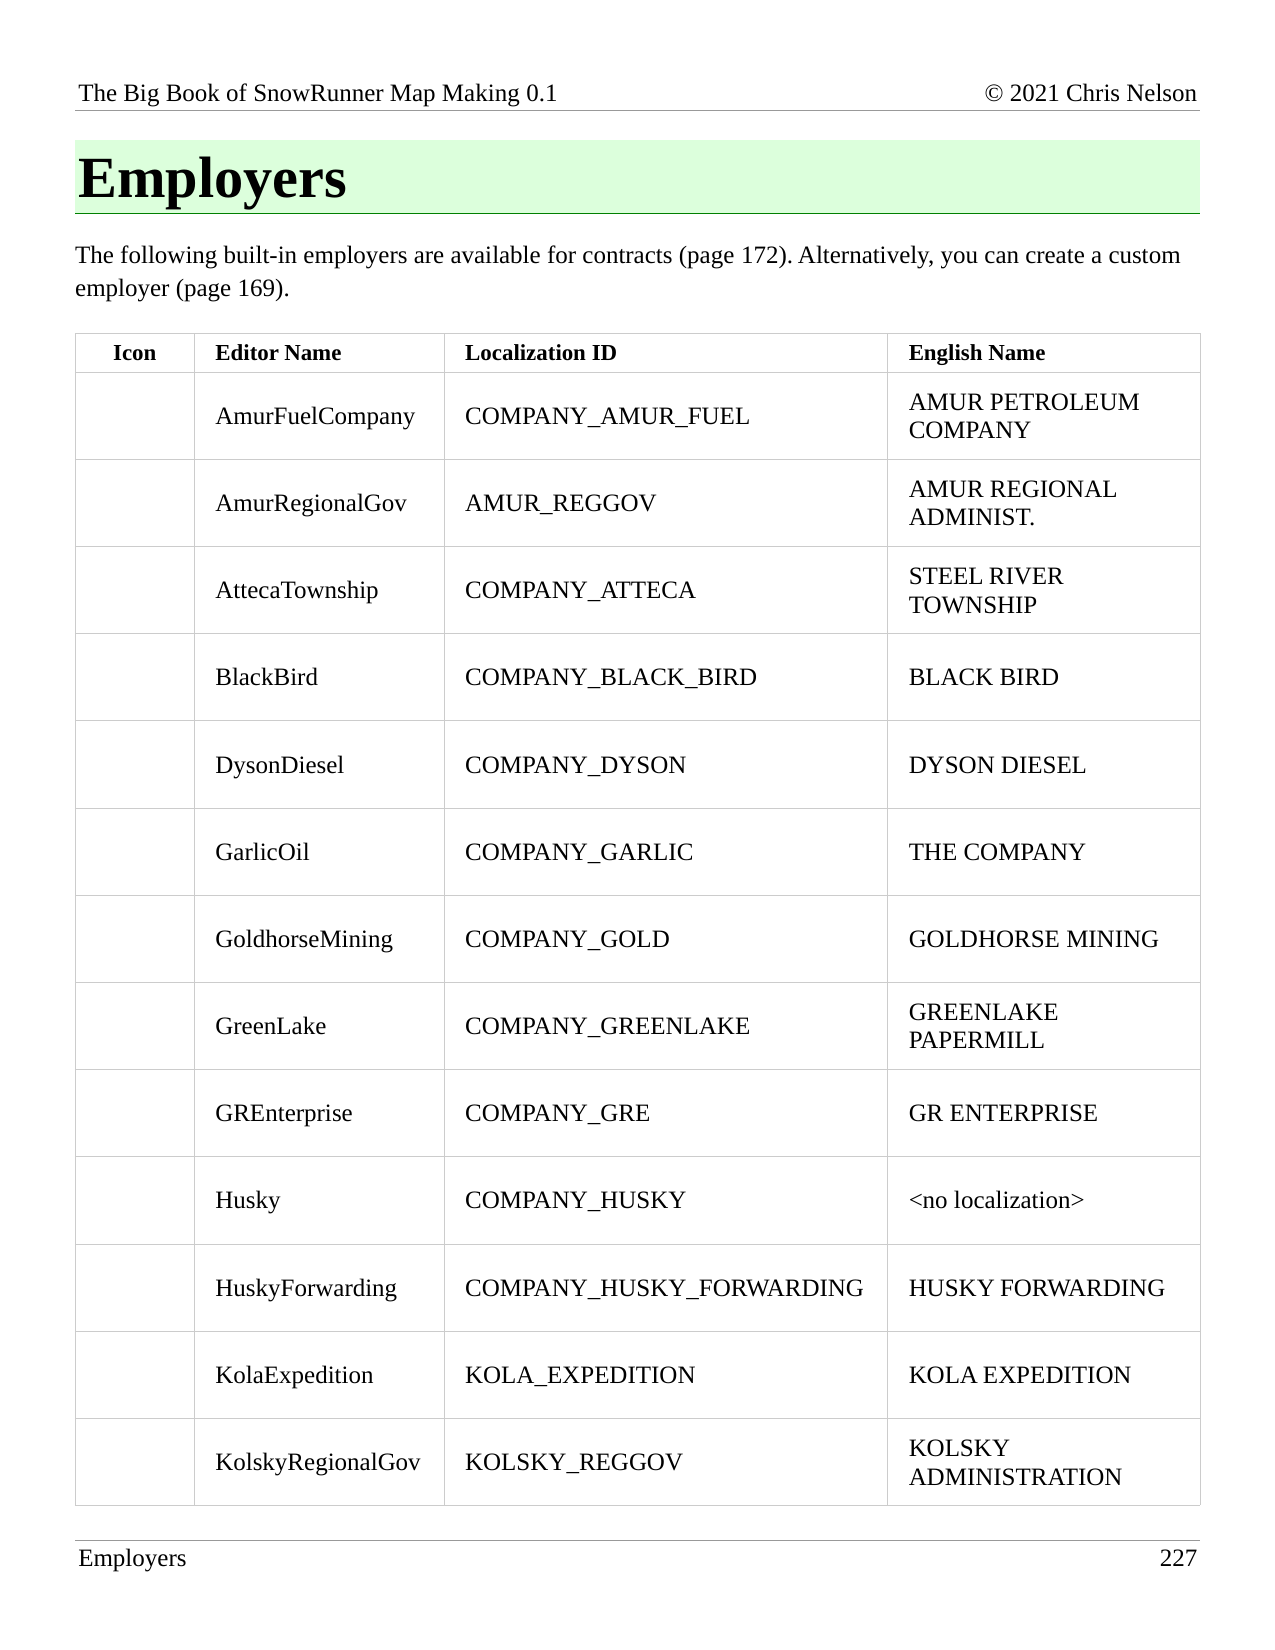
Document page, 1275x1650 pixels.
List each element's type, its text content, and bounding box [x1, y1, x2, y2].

table_cell Husky [195, 1157, 444, 1243]
table_cell DYSON DIESEL [888, 721, 1200, 808]
table_cell [76, 1070, 194, 1156]
table_cell [76, 721, 194, 808]
table_cell KOLA_EXPEDITION [445, 1332, 887, 1418]
table_cell [76, 634, 194, 720]
table_cell KOLA EXPEDITION [888, 1332, 1200, 1418]
table_cell GREnterprise [195, 1070, 444, 1156]
table_cell COMPANY_GARLIC [445, 809, 887, 895]
table_cell HUSKY FORWARDING [888, 1245, 1200, 1331]
table_cell <no localization> [888, 1157, 1200, 1243]
text The following built-in employers are available for contracts (page 172). Alternatively, you can create a custom employer (page 169). [75, 240, 1200, 302]
table_cell COMPANY_HUSKY [445, 1157, 887, 1243]
table_cell [76, 809, 194, 895]
table_cell THE COMPANY [888, 809, 1200, 895]
table_cell [76, 1419, 194, 1505]
table_cell GOLDHORSE MINING [888, 896, 1200, 982]
table_cell [76, 1245, 194, 1331]
table_cell [76, 1332, 194, 1418]
table_cell KolaExpedition [195, 1332, 444, 1418]
table_cell BLACK BIRD [888, 634, 1200, 720]
table_cell AmurRegionalGov [195, 460, 444, 546]
table_cell AttecaTownship [195, 547, 444, 633]
table_cell [76, 460, 194, 546]
table_cell [76, 896, 194, 982]
table_cell COMPANY_GRE [445, 1070, 887, 1156]
table_cell COMPANY_AMUR_FUEL [445, 373, 887, 459]
table_cell AMUR REGIONAL ADMINIST. [888, 460, 1200, 546]
table_cell [76, 373, 194, 459]
table_cell AMUR PETROLEUM COMPANY [888, 373, 1200, 459]
table_cell GREENLAKE PAPERMILL [888, 983, 1200, 1069]
table_cell [76, 547, 194, 633]
table_cell AmurFuelCompany [195, 373, 444, 459]
table_cell [76, 983, 194, 1069]
table_cell COMPANY_HUSKY_FORWARDING [445, 1245, 887, 1331]
table_cell GreenLake [195, 983, 444, 1069]
table_cell KolskyRegionalGov [195, 1419, 444, 1505]
subtitle Employers [75, 140, 1200, 213]
table_cell [76, 1157, 194, 1243]
table_cell GR ENTERPRISE [888, 1070, 1200, 1156]
table_cell GoldhorseMining [195, 896, 444, 982]
table_cell COMPANY_GOLD [445, 896, 887, 982]
table_header Localization ID [445, 334, 887, 372]
table_cell BlackBird [195, 634, 444, 720]
table_header Editor Name [195, 334, 444, 372]
table_cell AMUR_REGGOV [445, 460, 887, 546]
table_header Icon [76, 334, 194, 372]
table_cell KOLSKY ADMINISTRATION [888, 1419, 1200, 1505]
table_cell COMPANY_ATTECA [445, 547, 887, 633]
table_cell COMPANY_GREENLAKE [445, 983, 887, 1069]
table_cell KOLSKY_REGGOV [445, 1419, 887, 1505]
table_cell STEEL RIVER TOWNSHIP [888, 547, 1200, 633]
table_cell HuskyForwarding [195, 1245, 444, 1331]
table_cell DysonDiesel [195, 721, 444, 808]
table_cell GarlicOil [195, 809, 444, 895]
table_cell COMPANY_DYSON [445, 721, 887, 808]
table_cell COMPANY_BLACK_BIRD [445, 634, 887, 720]
table_header English Name [888, 334, 1200, 372]
